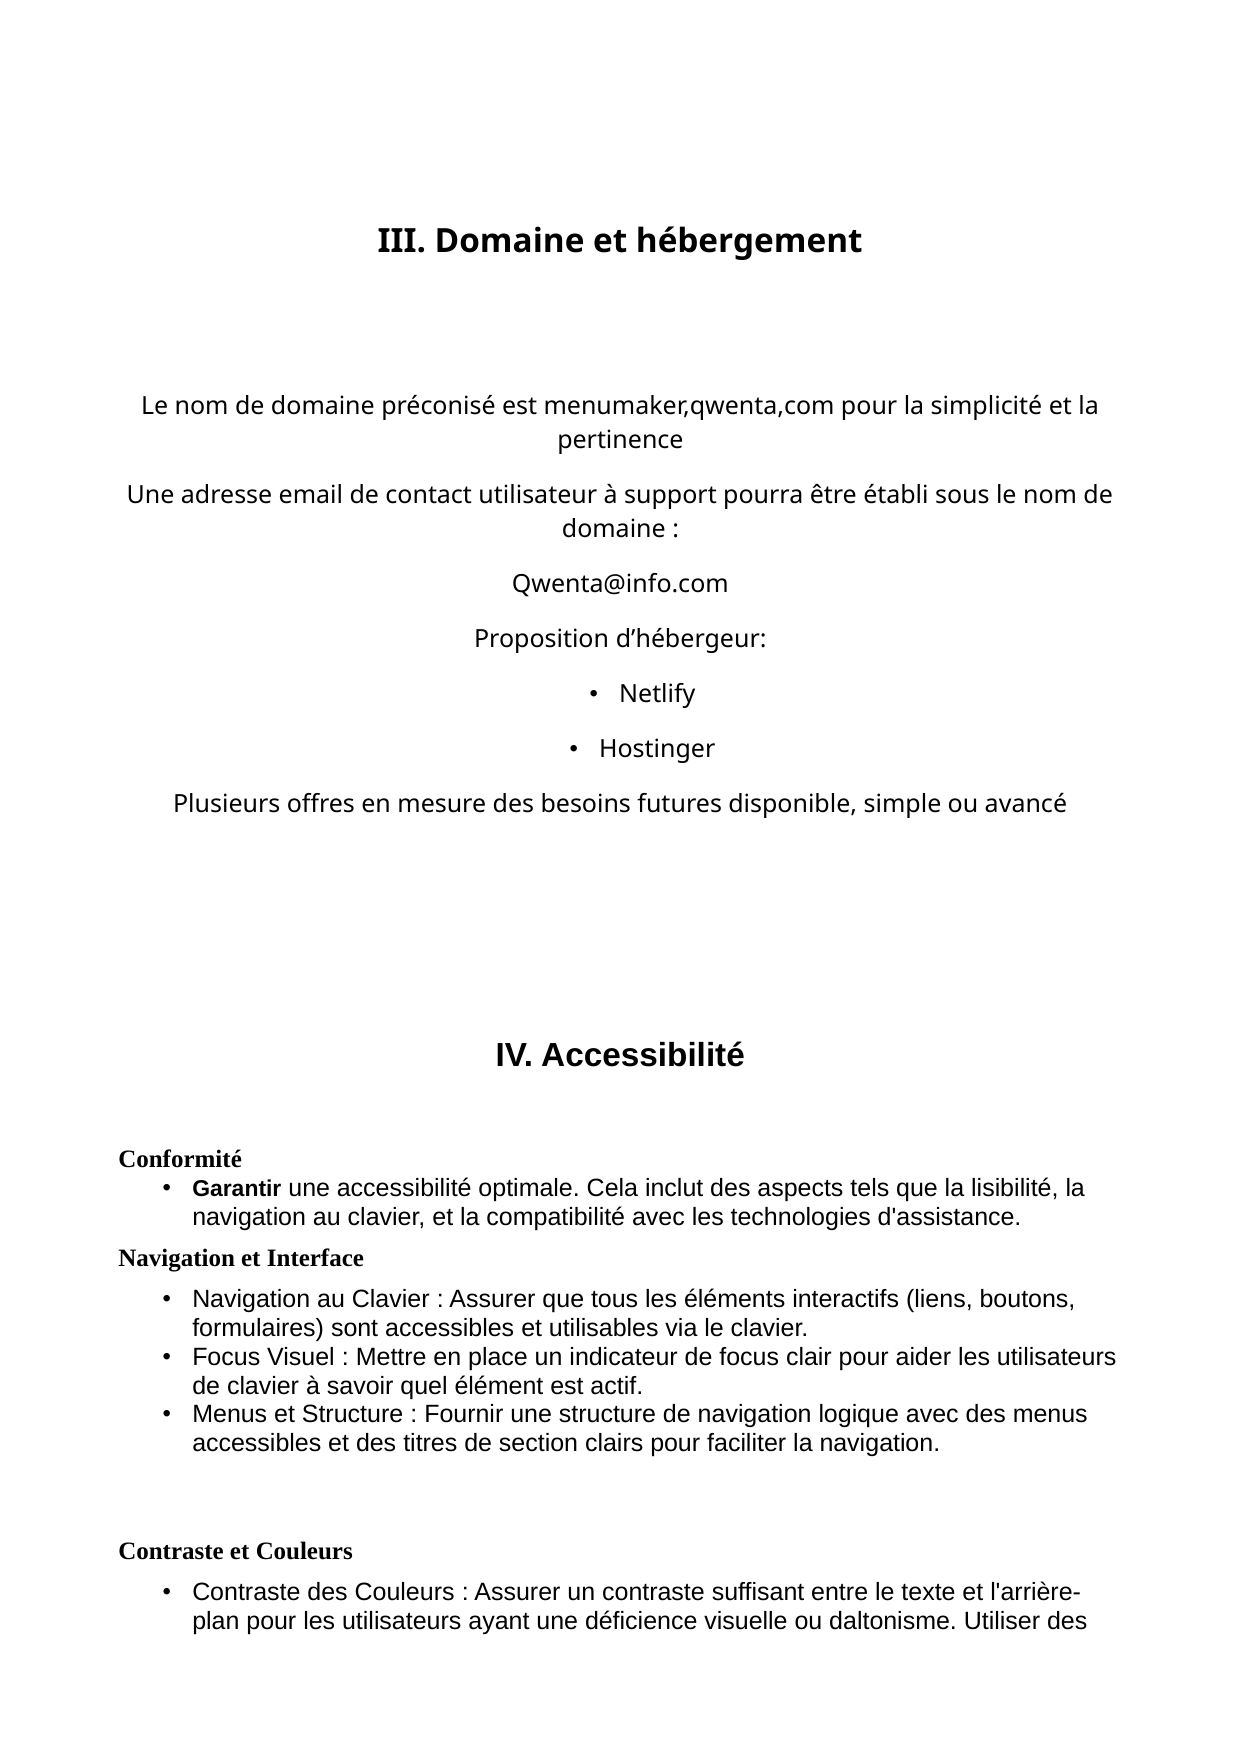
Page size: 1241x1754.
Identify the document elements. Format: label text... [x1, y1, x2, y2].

list Garantir une accessibilité optimale. Cela inclut des aspects tels que la lisibilité, la navigation au clavier, et la compatibilité avec les technologies d'assistance. [162, 1173, 1122, 1230]
list Contraste des Couleurs : Assurer un contraste suffisant entre le texte et l'arrière-plan pour les utilisateurs ayant une déficience visuelle ou daltonisme. Utiliser des [162, 1577, 1122, 1634]
list Menus et Structure : Fournir une structure de navigation logique avec des menus accessibles et des titres de section clairs pour faciliter la navigation. [162, 1399, 1122, 1457]
subtitle Navigation et Interface [118, 1243, 1122, 1272]
subtitle Contraste et Couleurs [118, 1536, 1122, 1564]
subtitle Conformité [118, 1144, 1122, 1173]
text Une adresse email de contact utilisateur à support pourra être établi sous le nom de domaine : [118, 477, 1122, 545]
text III. Domaine et hébergement [118, 217, 1122, 263]
text Proposition d’hébergeur: [118, 621, 1122, 655]
text Le nom de domaine préconisé est menumaker,qwenta,com pour la simplicité et la pertinence [118, 388, 1122, 456]
text IV. Accessibilité [118, 1035, 1122, 1074]
text Qwenta@info.com [118, 566, 1122, 600]
list Navigation au Clavier : Assurer que tous les éléments interactifs (liens, boutons, formulaires) sont accessibles et utilisables via le clavier. [162, 1284, 1122, 1342]
list Focus Visuel : Mettre en place un indicateur de focus clair pour aider les utilisateurs de clavier à savoir quel élément est actif. [162, 1342, 1122, 1399]
text Plusieurs offres en mesure des besoins futures disponible, simple ou avancé [118, 786, 1122, 819]
list Netlify [162, 676, 1122, 710]
list Hostinger [162, 731, 1122, 765]
